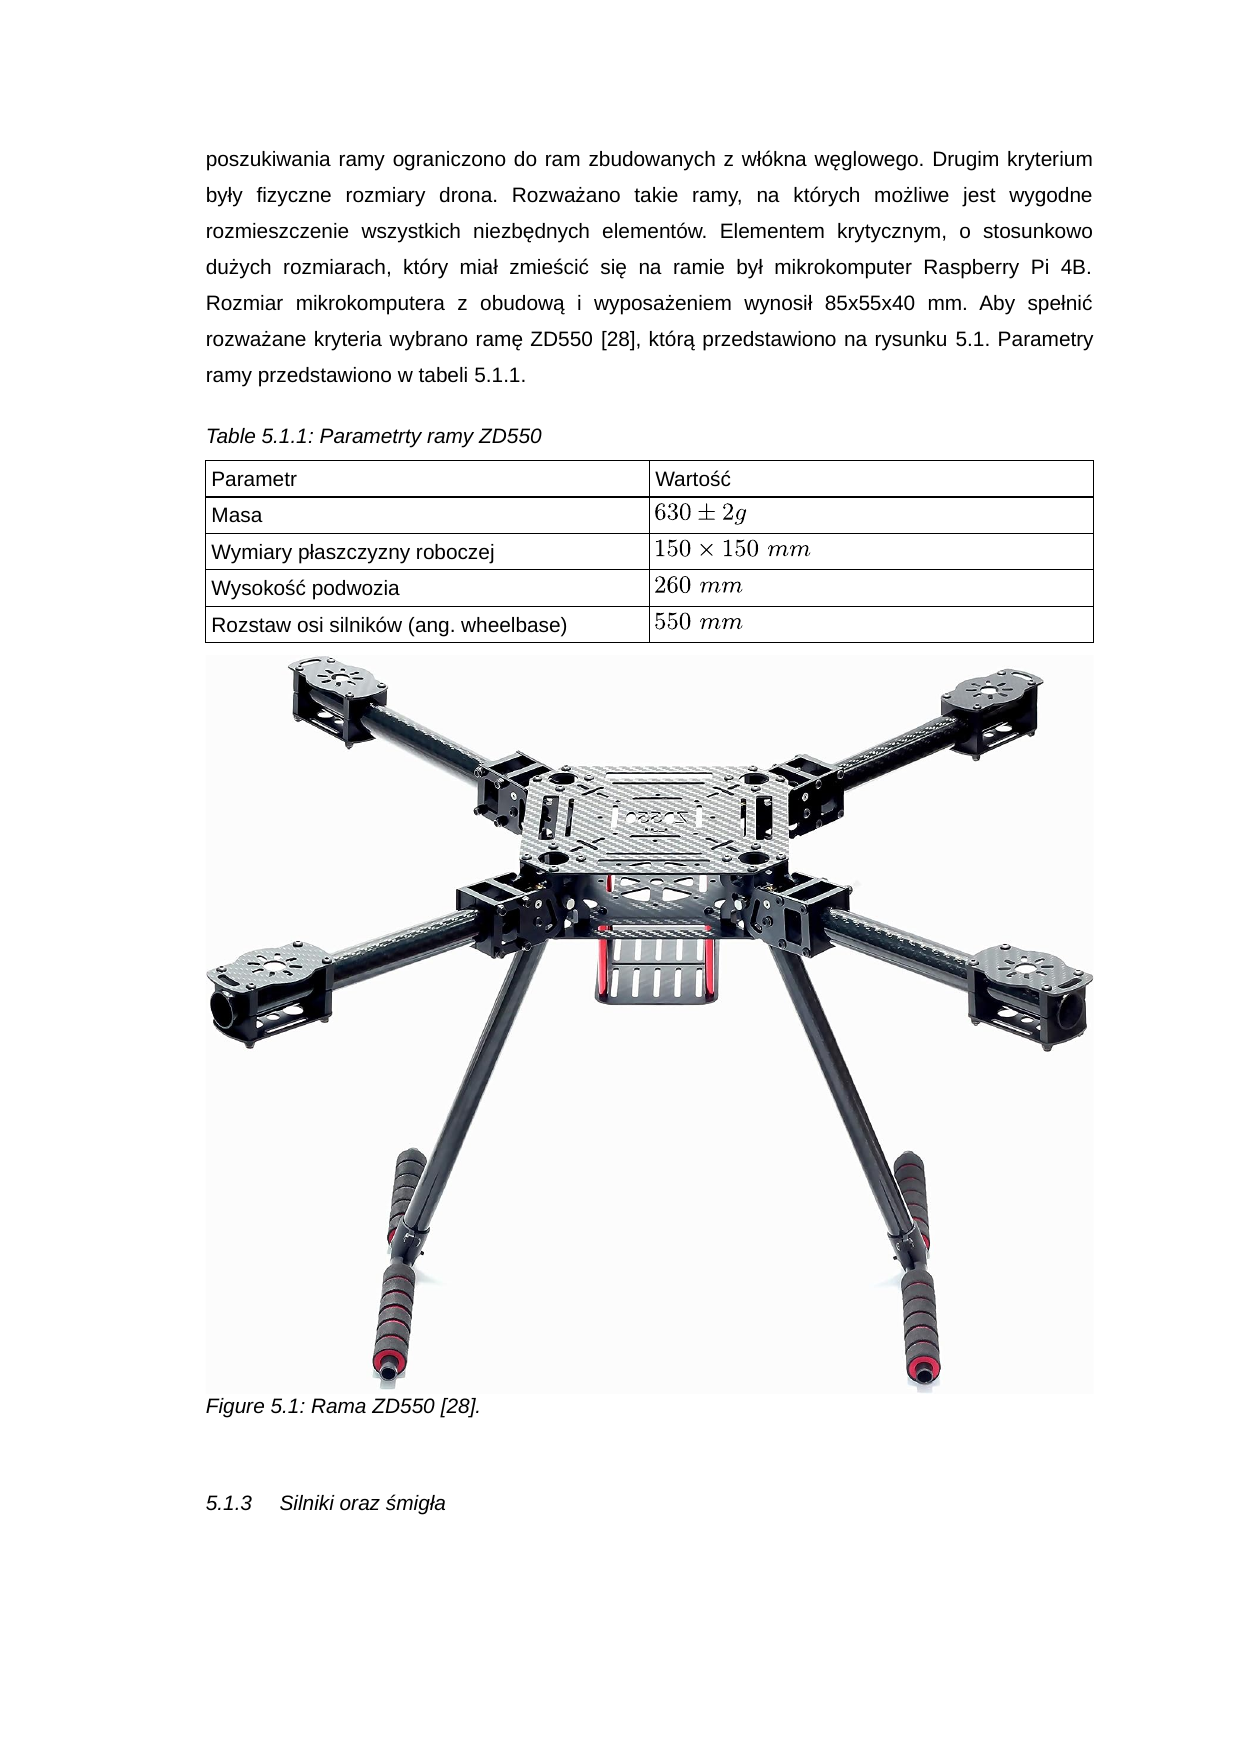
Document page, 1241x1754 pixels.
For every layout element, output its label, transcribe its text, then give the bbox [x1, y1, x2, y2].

table_cell [650, 607, 1093, 642]
picture [205, 655, 1094, 1394]
text Figure 5.1: Rama ZD550 [28]. [206, 1394, 1093, 1418]
table_cell [650, 498, 1093, 533]
table_cell [650, 534, 1093, 569]
table_cell Wysokość podwozia [206, 570, 649, 606]
text poszukiwania ramy ograniczono do ram zbudowanych z włókna węglowego. Drugim kryterium były fizyczne rozmiary drona. Rozważano takie ramy, na których możliwe jest wygodne rozmieszczenie wszystkich niezbędnych elementów. Elementem krytycznym, o stosunkowo dużych rozmiarach, który miał zmieścić się na ramie był mikrokomputer Raspberry Pi 4B. Rozmiar mikrokomputera z obudową i wyposażeniem wynosił 85x55x40 mm. Aby spełnić rozważane kryteria wybrano ramę ZD550 [28], którą przedstawiono na rysunku 5.1. Parametry ramy przedstawiono w tabeli 5.1.1. [206, 147, 1093, 387]
table_header Parametr [206, 461, 649, 496]
table_cell Rozstaw osi silników (ang. wheelbase) [206, 607, 649, 642]
table_cell Masa [206, 498, 649, 533]
subtitle Silniki oraz śmigła [206, 1491, 1093, 1515]
table_cell Wymiary płaszczyzny roboczej [206, 534, 649, 569]
text Table 5.1.1: Parametrty ramy ZD550 [206, 423, 1093, 447]
table_cell [650, 570, 1093, 606]
table_header Wartość [650, 461, 1093, 496]
